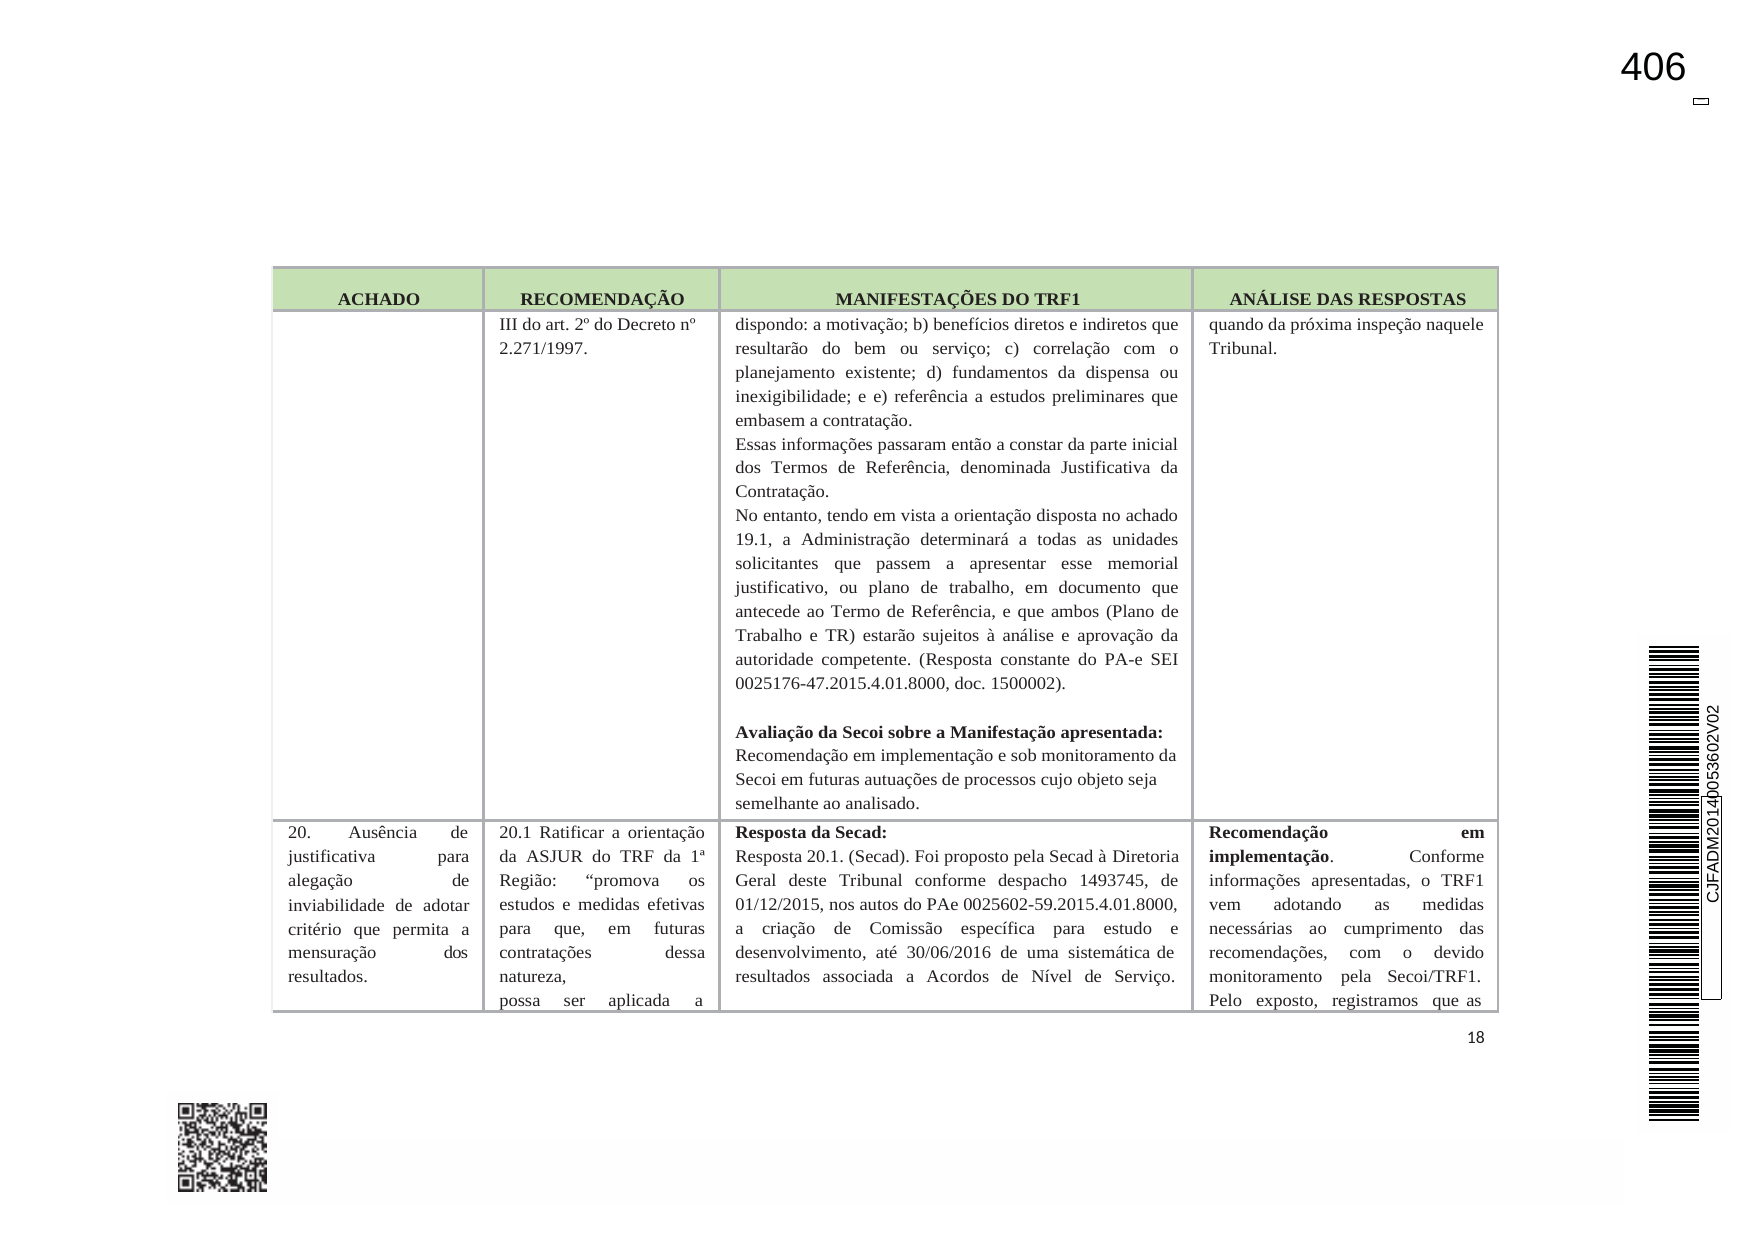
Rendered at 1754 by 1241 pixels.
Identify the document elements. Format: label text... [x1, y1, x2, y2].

table_cell III do art. 2º do Decreto nº 2.271/1997. [485, 312, 718, 819]
table_header ANÁLISE DAS RESPOSTAS [1194, 269, 1497, 309]
table_header RECOMENDAÇÃO [485, 269, 718, 309]
table_cell dispondo: a motivação; b) benefícios diretos e indiretos que resultarão do bem ou serviço; c) correlação com o planejamento existente; d) fundamentos da dispensa ou inexigibilidade; e e) referência a estudos preliminares que embasem a contratação. Essas informações passaram então a constar da parte inicial dos Termos de Referência, denominada Justificativa da Contratação. No entanto, tendo em vista a orientação disposta no achado 19.1, a Administração determinará a todas as unidades solicitantes que passem a apresentar esse memorial justificativo, ou plano de trabalho, em documento que antecede ao Termo de Referência, e que ambos (Plano de Trabalho e TR) estarão sujeitos à análise e aprovação da autoridade competente. (Resposta constante do PA-e SEI 0025176-47.2015.4.01.8000, doc. 1500002). Avaliação da Secoi sobre a Manifestação apresentada: Recomendação em implementação e sob monitoramento da Secoi em futuras autuações de processos cujo objeto seja semelhante ao analisado. [721, 312, 1191, 819]
table_cell 20.1 Ratificar a orientação da ASJUR do TRF da 1ª Região: “promova os estudos e medidas efetivas para que, em futuras contratações dessa natureza, possa ser aplicada a [485, 822, 718, 1010]
table_cell [273, 312, 482, 819]
picture [178, 1103, 267, 1192]
table_header ACHADO [273, 269, 482, 309]
table_cell quando da próxima inspeção naquele Tribunal. [1194, 312, 1497, 819]
table_cell 20. Ausência de justificativa para alegação de inviabilidade de adotar critério que permita a mensuração dos resultados. [273, 822, 482, 1010]
table_cell Resposta da Secad: Resposta 20.1. (Secad). Foi proposto pela Secad à Diretoria Geral deste Tribunal conforme despacho 1493745, de 01/12/2015, nos autos do PAe 0025602-59.2015.4.01.8000, a criação de Comissão específica para estudo e desenvolvimento, até 30/06/2016 de uma sistemática de resultados associada a Acordos de Nível de Serviço. [721, 822, 1191, 1010]
table_header MANIFESTAÇÕES DO TRF1 [721, 269, 1191, 309]
text 18 [0, 1026, 1484, 1048]
table_cell Recomendação em implementação. Conforme informações apresentadas, o TRF1 vem adotando as medidas necessárias ao cumprimento das recomendações, com o devido monitoramento pela Secoi/TRF1. Pelo exposto, registramos que as [1194, 822, 1497, 1010]
